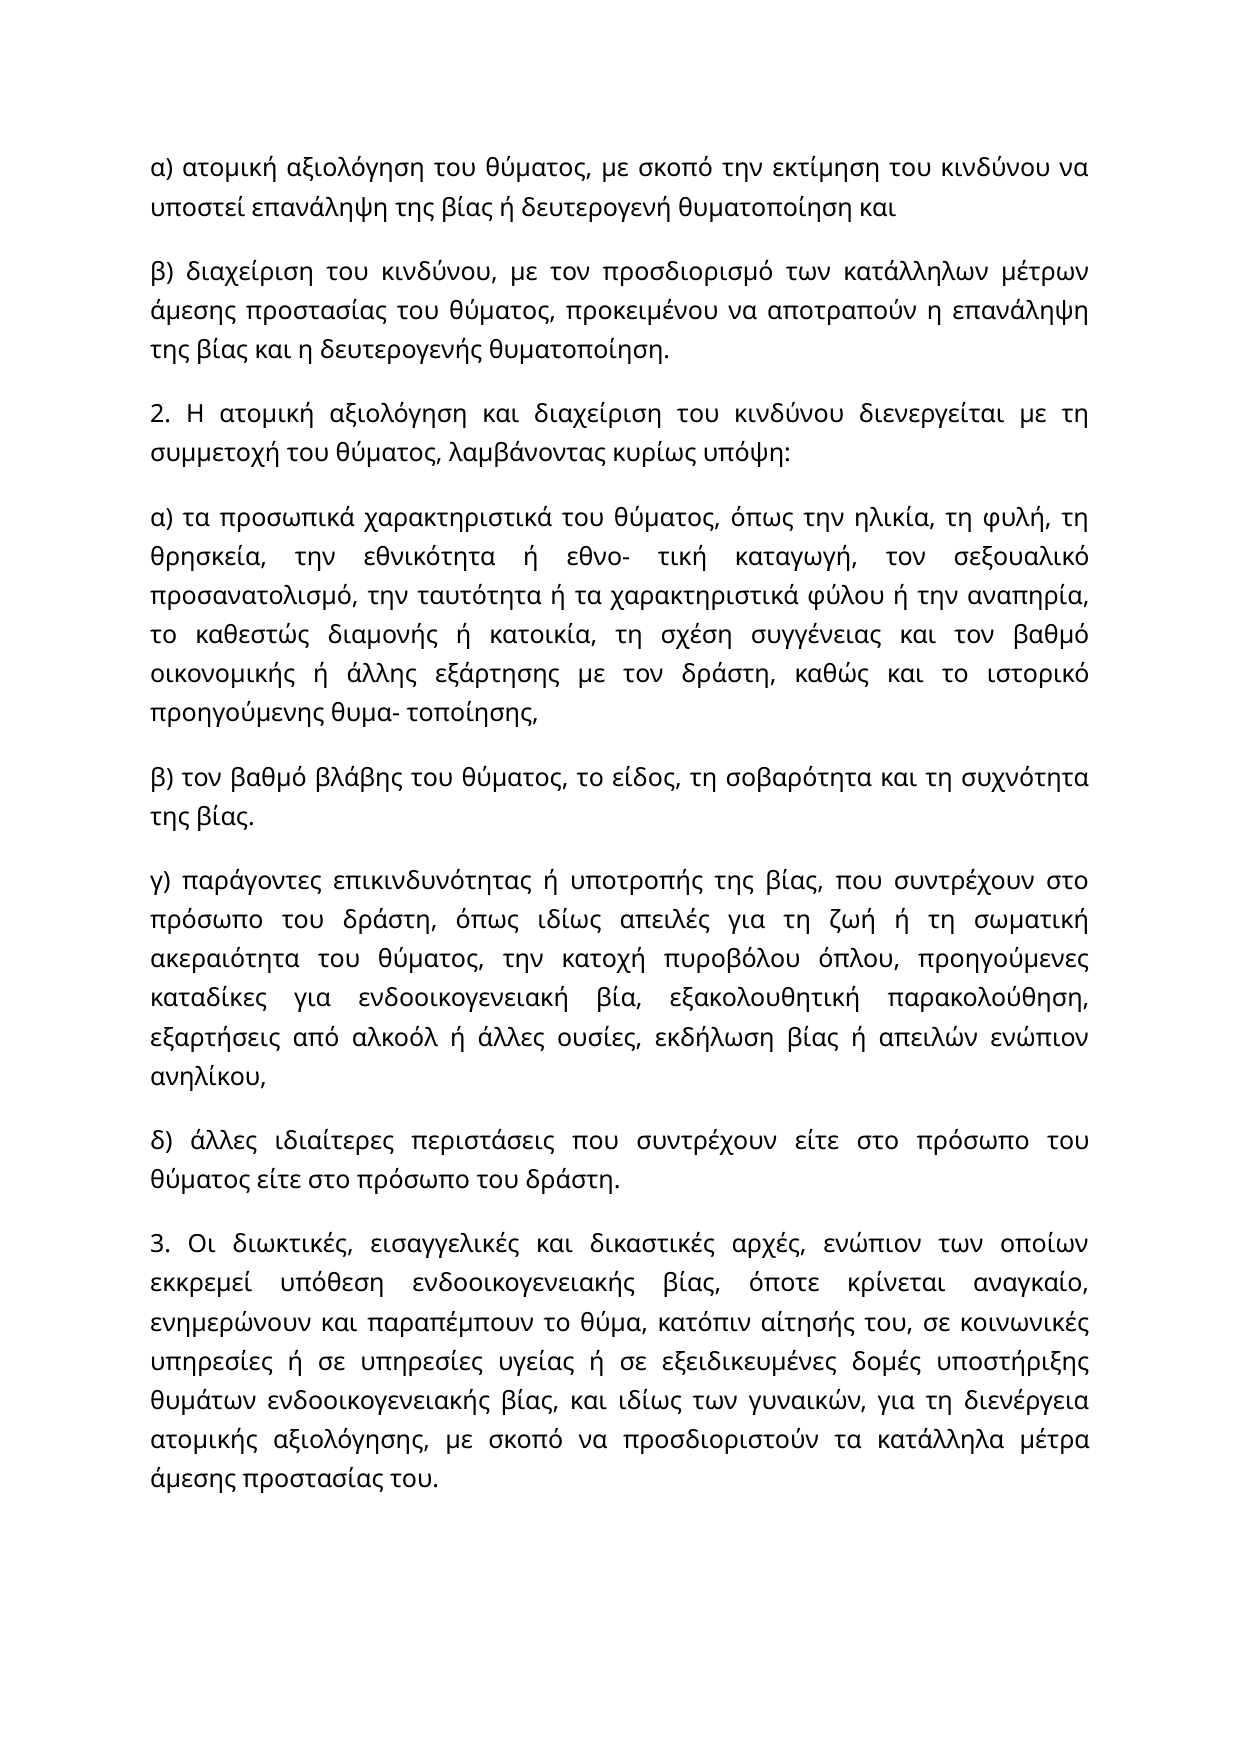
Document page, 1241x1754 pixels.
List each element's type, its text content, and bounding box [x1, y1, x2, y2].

text α) τα προσωπικά χαρακτηριστικά του θύματος, όπως την ηλικία, τη φυλή, τη θρησκεία, την εθνικότητα ή εθνο- τική καταγωγή, τον σεξουαλικό προσανατολισμό, την ταυτότητα ή τα χαρακτηριστικά φύλου ή την αναπηρία, το καθεστώς διαμονής ή κατοικία, τη σχέση συγγένειας και τον βαθμό οικονομικής ή άλλης εξάρτησης με τον δράστη, καθώς και το ιστορικό προηγούμενης θυμα- τοποίησης, [150, 499, 1090, 729]
text β) διαχείριση του κινδύνου, με τον προσδιορισμό των κατάλληλων μέτρων άμεσης προστασίας του θύματος, προκειμένου να αποτραπούν η επανάληψη της βίας και η δευτερογενής θυματοποίηση. [150, 253, 1090, 366]
text 2. Η ατομική αξιολόγηση και διαχείριση του κινδύνου διενεργείται με τη συμμετοχή του θύματος, λαμβάνοντας κυρίως υπόψη: [150, 396, 1090, 469]
text β) τον βαθμό βλάβης του θύματος, το είδος, τη σοβαρότητα και τη συχνότητα της βίας. [150, 759, 1090, 832]
text 3. Οι διωκτικές, εισαγγελικές και δικαστικές αρχές, ενώπιον των οποίων εκκρεμεί υπόθεση ενδοοικογενειακής βίας, όποτε κρίνεται αναγκαίο, ενημερώνουν και παραπέμπουν το θύμα, κατόπιν αίτησής του, σε κοινωνικές υπηρεσίες ή σε υπηρεσίες υγείας ή σε εξειδικευμένες δομές υποστήριξης θυμάτων ενδοοικογενειακής βίας, και ιδίως των γυναικών, για τη διενέργεια ατομικής αξιολόγησης, με σκοπό να προσδιοριστούν τα κατάλληλα μέτρα άμεσης προστασίας του. [150, 1226, 1090, 1495]
text γ) παράγοντες επικινδυνότητας ή υποτροπής της βίας, που συντρέχουν στο πρόσωπο του δράστη, όπως ιδίως απειλές για τη ζωή ή τη σωματική ακεραιότητα του θύματος, την κατοχή πυροβόλου όπλου, προηγούμενες καταδίκες για ενδοοικογενειακή βία, εξακολουθητική παρακολούθηση, εξαρτήσεις από αλκοόλ ή άλλες ουσίες, εκδήλωση βίας ή απειλών ενώπιον ανηλίκου, [150, 862, 1090, 1092]
text α) ατομική αξιολόγηση του θύματος, με σκοπό την εκτίμηση του κινδύνου να υποστεί επανάληψη της βίας ή δευτερογενή θυματοποίηση και [150, 150, 1090, 223]
text δ) άλλες ιδιαίτερες περιστάσεις που συντρέχουν είτε στο πρόσωπο του θύματος είτε στο πρόσωπο του δράστη. [150, 1122, 1090, 1196]
